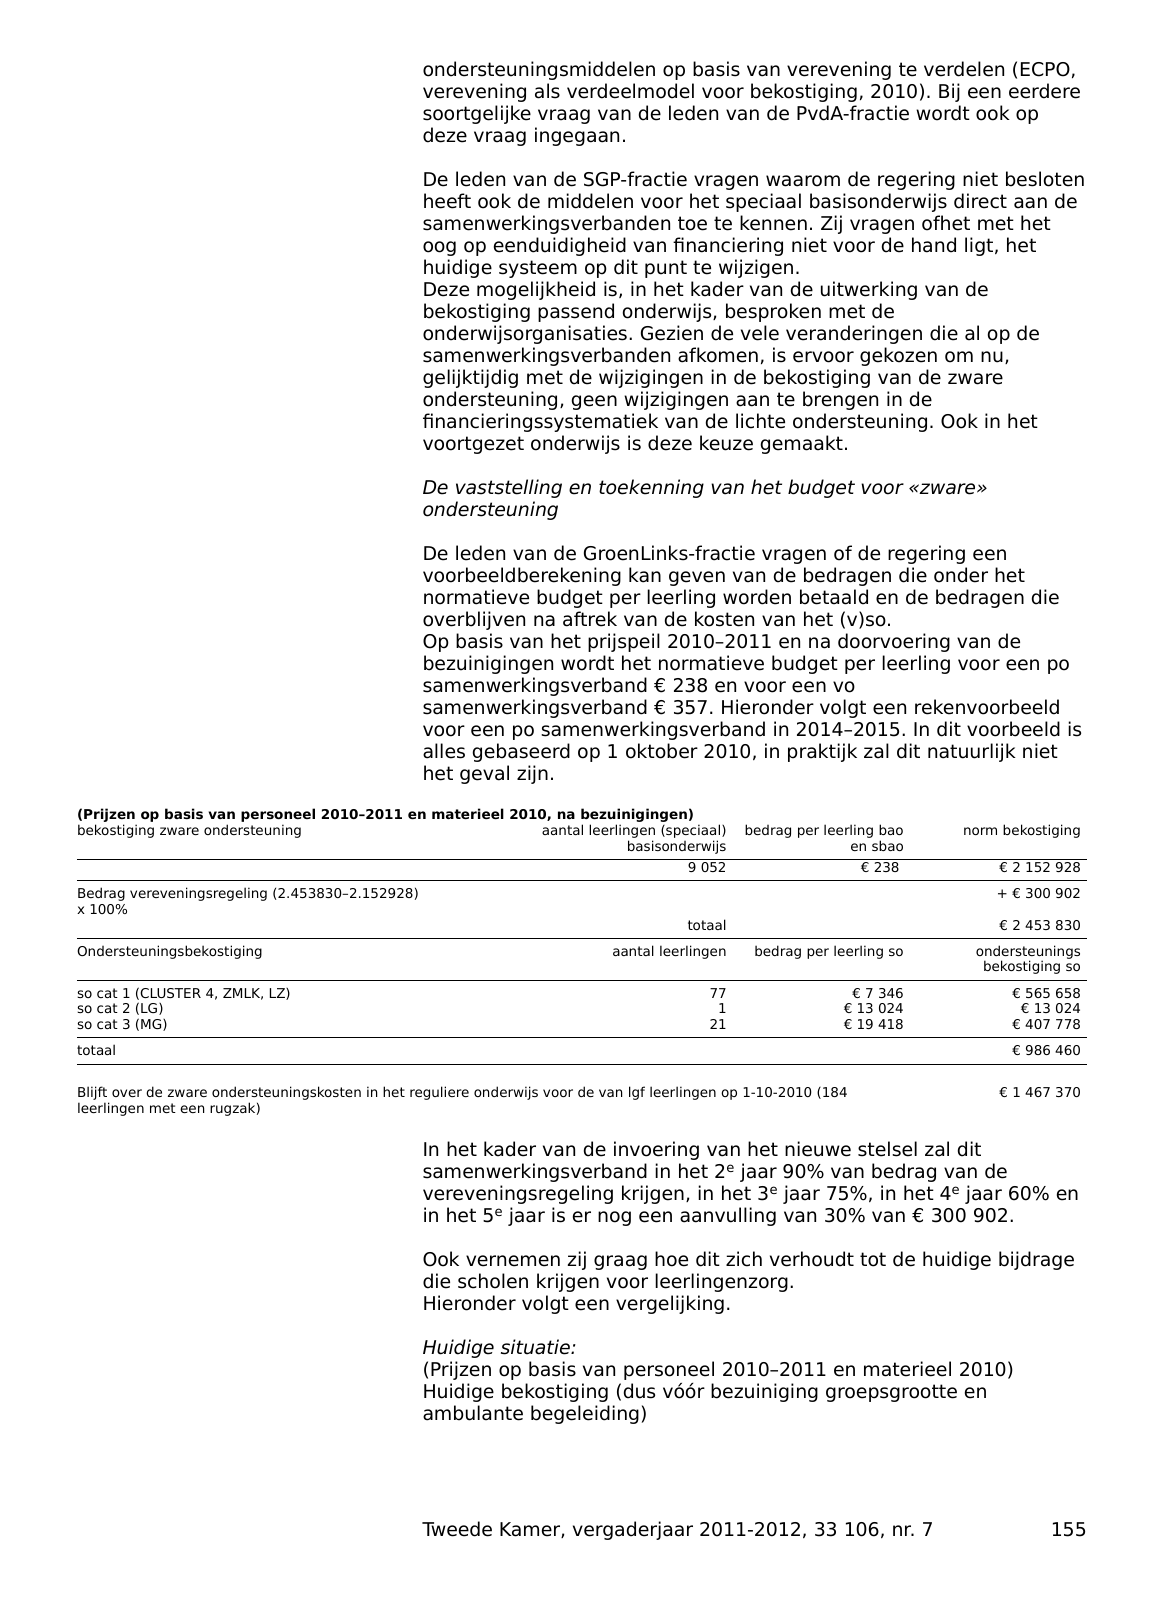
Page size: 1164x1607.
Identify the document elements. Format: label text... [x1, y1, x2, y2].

table_cell [910, 1065, 1087, 1085]
table_cell € 238 [732, 860, 909, 880]
text Huidige situatie: [422, 1337, 1087, 1359]
table_cell [466, 1038, 732, 1063]
table_cell so cat 3 (MG) [77, 1017, 466, 1037]
table_cell so cat 1 (CLUSTER 4, ZMLK, LZ) [77, 981, 466, 1001]
table_cell bedrag per leerling so [732, 939, 909, 980]
table_cell € 13 024 [732, 1001, 909, 1017]
text (Prijzen op basis van personeel 2010–2011 en materieel 2010) [422, 1359, 1087, 1381]
table_cell € 565 658 [910, 981, 1087, 1001]
table_cell 9 052 [466, 860, 732, 880]
table_cell [732, 881, 909, 917]
table_cell [77, 1065, 466, 1085]
table_cell Ondersteuningsbekostiging [77, 939, 466, 980]
text ondersteuningsmiddelen op basis van verevening te verdelen (ECPO, verevening als verdeelmodel voor bekostiging, 2010). Bij een eerdere soortgelijke vraag van de leden van de PvdA-fractie wordt ook op deze vraag ingegaan. [422, 59, 1087, 147]
text Hieronder volgt een vergelijking. [422, 1293, 1087, 1314]
table_cell € 7 346 [732, 981, 909, 1001]
table_cell € 2 152 928 [910, 860, 1087, 880]
table_cell aantal leerlingen (speciaal) basisonderwijs [466, 823, 732, 859]
table_cell [77, 918, 466, 938]
text In het kader van de invoering van het nieuwe stelsel zal dit samenwerkingsverband in het 2e jaar 90% van bedrag van de vereveningsregeling krijgen, in het 3e jaar 75%, in het 4e jaar 60% en in het 5e jaar is er nog een aanvulling van 30% van € 300 902. [422, 1138, 1087, 1226]
text Ook vernemen zij graag hoe dit zich verhoudt tot de huidige bijdrage die scholen krijgen voor leerlingenzorg. [422, 1249, 1087, 1293]
table_cell [466, 881, 732, 917]
table_cell [466, 1065, 732, 1085]
table_cell € 13 024 [910, 1001, 1087, 1017]
table_cell [732, 1065, 909, 1085]
text Op basis van het prijspeil 2010–2011 en na doorvoering van de bezuinigingen wordt het normatieve budget per leerling voor een po samenwerkingsverband € 238 en voor een vo samenwerkingsverband € 357. Hieronder volgt een rekenvoorbeeld voor een po samenwerkingsverband in 2014–2015. In dit voorbeeld is alles gebaseerd op 1 oktober 2010, in praktijk zal dit natuurlijk niet het geval zijn. [422, 631, 1087, 785]
table_cell totaal [77, 1038, 466, 1063]
table_cell € 1 467 370 [910, 1085, 1087, 1116]
table_cell € 2 453 830 [910, 918, 1087, 938]
table_cell 77 [466, 981, 732, 1001]
table_cell ondersteunings bekostiging so [910, 939, 1087, 980]
table_cell Blijft over de zware ondersteuningskosten in het reguliere onderwijs voor de van lgf leerlingen op 1-10-2010 (184 leerlingen met een rugzak) [77, 1085, 909, 1116]
table_cell bedrag per leerling bao en sbao [732, 823, 909, 859]
table_cell 1 [466, 1001, 732, 1017]
text De leden van de GroenLinks-fractie vragen of de regering een voorbeeldberekening kan geven van de bedragen die onder het normatieve budget per leerling worden betaald en de bedragen die overblijven na aftrek van de kosten van het (v)so. [422, 543, 1087, 631]
table_cell aantal leerlingen [466, 939, 732, 980]
table_cell [77, 860, 466, 880]
text Huidige bekostiging (dus vóór bezuiniging groepsgrootte en ambulante begeleiding) [422, 1381, 1087, 1425]
text Deze mogelijkheid is, in het kader van de uitwerking van de bekostiging passend onderwijs, besproken met de onderwijsorganisaties. Gezien de vele veranderingen die al op de samenwerkingsverbanden afkomen, is ervoor gekozen om nu, gelijktijdig met de wijzigingen in de bekostiging van de zware ondersteuning, geen wijzigingen aan te brengen in de financieringssystematiek van de lichte ondersteuning. Ook in het voortgezet onderwijs is deze keuze gemaakt. [422, 279, 1087, 455]
table_cell € 407 778 [910, 1017, 1087, 1037]
table_header (Prijzen op basis van personeel 2010–2011 en materieel 2010, na bezuinigingen) [77, 807, 1087, 823]
table_cell € 19 418 [732, 1017, 909, 1037]
table_cell totaal [466, 918, 732, 938]
table_cell [732, 1038, 909, 1063]
table_cell + € 300 902 [910, 881, 1087, 917]
table_cell [732, 918, 909, 938]
table_cell so cat 2 (LG) [77, 1001, 466, 1017]
text De leden van de SGP-fractie vragen waarom de regering niet besloten heeft ook de middelen voor het speciaal basisonderwijs direct aan de samenwerkingsverbanden toe te kennen. Zij vragen ofhet met het oog op eenduidigheid van financiering niet voor de hand ligt, het huidige systeem op dit punt te wijzigen. [422, 169, 1087, 279]
subtitle De vaststelling en toekenning van het budget voor «zware» ondersteuning [422, 477, 1087, 521]
table_cell norm bekostiging [910, 823, 1087, 859]
table_cell Bedrag vereveningsregeling (2.453830–2.152928) x 100% [77, 881, 466, 917]
table_cell bekostiging zware ondersteuning [77, 823, 466, 859]
table_cell € 986 460 [910, 1038, 1087, 1063]
table_cell 21 [466, 1017, 732, 1037]
